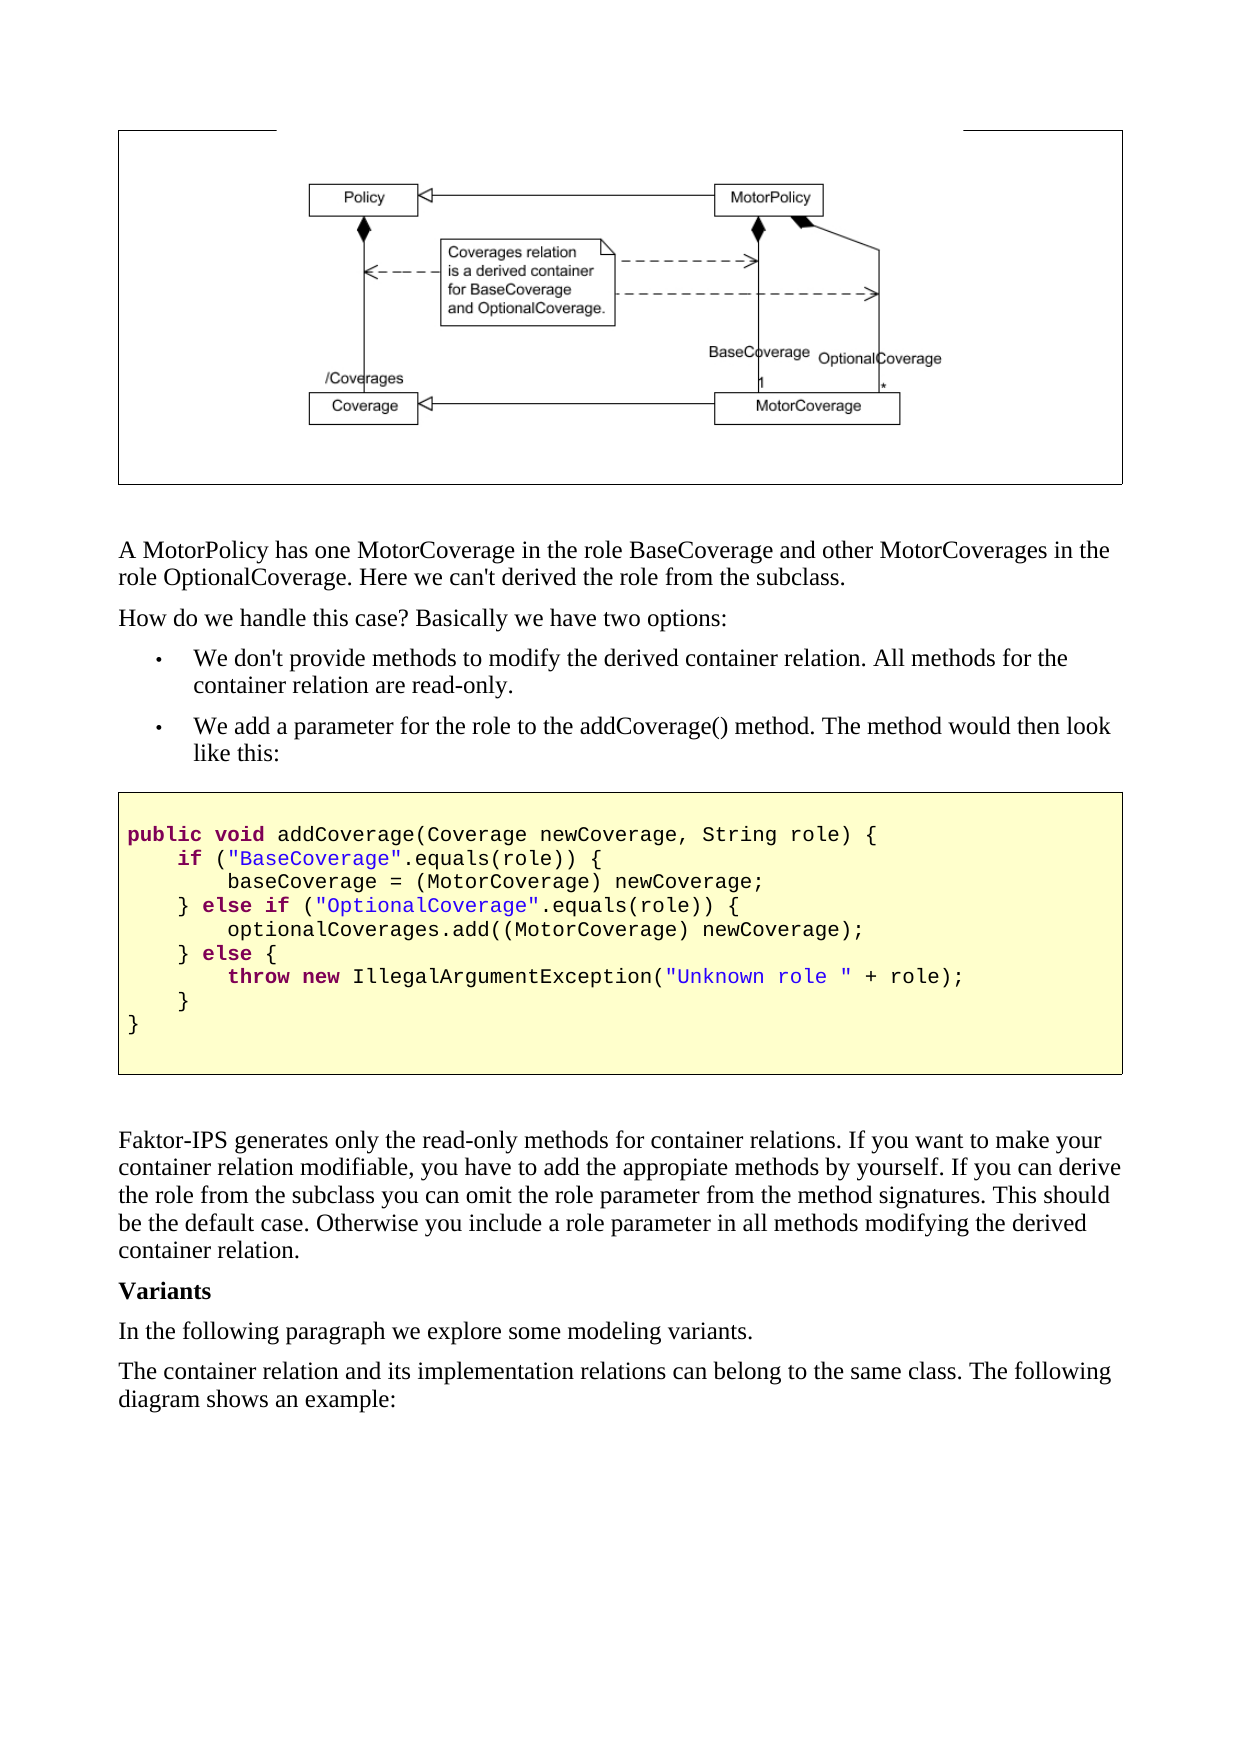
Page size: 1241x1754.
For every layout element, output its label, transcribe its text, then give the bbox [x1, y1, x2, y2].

text public void addCoverage(Coverage newCoverage, String role) { [127, 824, 1113, 848]
text } [127, 990, 1113, 1013]
text The container relation and its implementation relations can belong to the same class. The following diagram shows an example: [118, 1357, 1122, 1413]
text } [127, 1013, 1113, 1037]
text A MotorPolicy has one MotorCoverage in the role BaseCoverage and other MotorCoverages in the role OptionalCoverage. Here we can't derived the role from the subclass. [118, 536, 1122, 591]
list We don't provide methods to modify the derived container relation. All methods for the container relation are read-only. [156, 644, 1122, 699]
text optionalCoverages.add((MotorCoverage) newCoverage); [127, 919, 1113, 942]
text baseCoverage = (MotorCoverage) newCoverage; [127, 872, 1113, 895]
text } else if ("OptionalCoverage".equals(role)) { [127, 895, 1113, 919]
text throw new IllegalArgumentException("Unknown role " + role); [127, 966, 1113, 990]
text In the following paragraph we explore some modeling variants. [118, 1317, 1122, 1345]
text Variants [118, 1277, 1122, 1304]
list We add a parameter for the role to the addCoverage() method. The method would then look like this: [156, 712, 1122, 767]
text Faktor-IPS generates only the read-only methods for container relations. If you want to make your container relation modifiable, you have to add the appropiate methods by yourself. If you can derive the role from the subclass you can omit the role parameter from the method signatures. This should be the default case. Otherwise you include a role parameter in all methods modifying the derived container relation. [118, 1126, 1122, 1264]
text } else { [127, 942, 1113, 966]
picture [276, 130, 964, 447]
text if ("BaseCoverage".equals(role)) { [127, 848, 1113, 872]
text How do we handle this case? Basically we have two options: [118, 604, 1122, 631]
